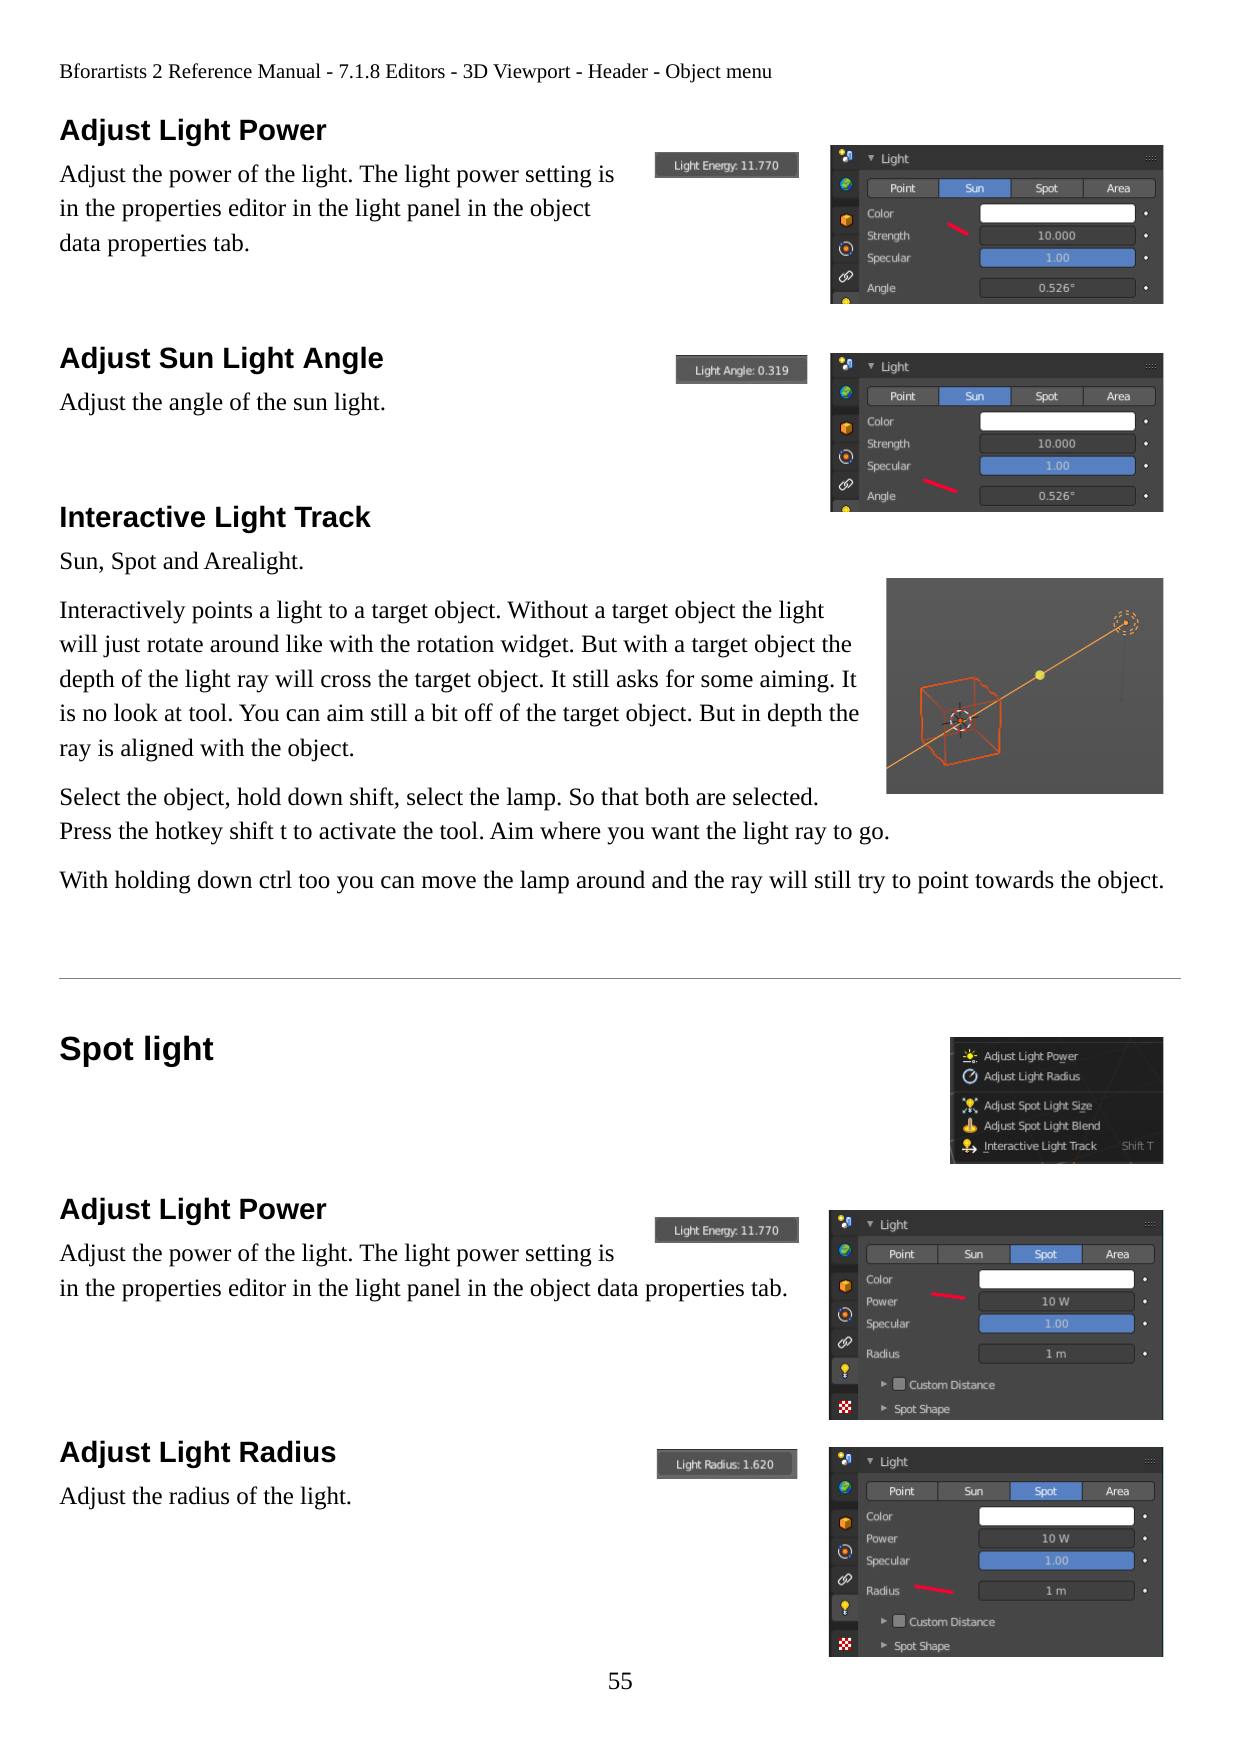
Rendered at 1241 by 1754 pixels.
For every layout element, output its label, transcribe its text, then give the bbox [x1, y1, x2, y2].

subtitle Adjust Light Radius [59, 1435, 1181, 1468]
subtitle Interactive Light Track [59, 499, 1181, 533]
text Adjust the power of the light. The light power setting is in the properties editor in the light panel in the object data properties tab. [59, 1238, 828, 1302]
text Select the object, hold down shift, select the lamp. So that both are selected. Press the hotkey shift t to activate the tool. Aim where you want the light ray to go. [59, 782, 1181, 845]
picture [950, 1037, 1164, 1164]
subtitle Spot light [59, 1028, 1181, 1067]
picture [830, 145, 1164, 304]
text Sun, Spot and Arealight. [59, 546, 1181, 574]
picture [828, 1210, 1164, 1420]
picture [828, 1447, 1164, 1657]
text With holding down ctrl too you can move the lamp around and the ray will still try to point towards the object. [59, 865, 1181, 894]
picture [830, 353, 1164, 512]
subtitle Adjust Light Power [59, 1192, 1181, 1226]
text Adjust the power of the light. The light power setting is in the properties editor in the light panel in the object data properties tab. [59, 159, 830, 257]
picture [654, 152, 799, 178]
text Adjust the radius of the light. [59, 1481, 828, 1510]
subtitle Adjust Sun Light Angle [59, 341, 1181, 374]
picture [654, 1217, 799, 1243]
picture [675, 355, 808, 384]
text Adjust the angle of the sun light. [59, 387, 830, 416]
text Interactively points a light to a target object. Without a target object the light will just rotate around like with the rotation widget. But with a target object the depth of the light ray will cross the target object. It still asks for some aiming. It is no look at tool. You can aim still a bit off of the target object. But in depth the ray is aligned with the object. [59, 595, 886, 761]
picture [886, 578, 1164, 794]
subtitle Adjust Light Power [59, 113, 1181, 146]
picture [656, 1449, 798, 1479]
